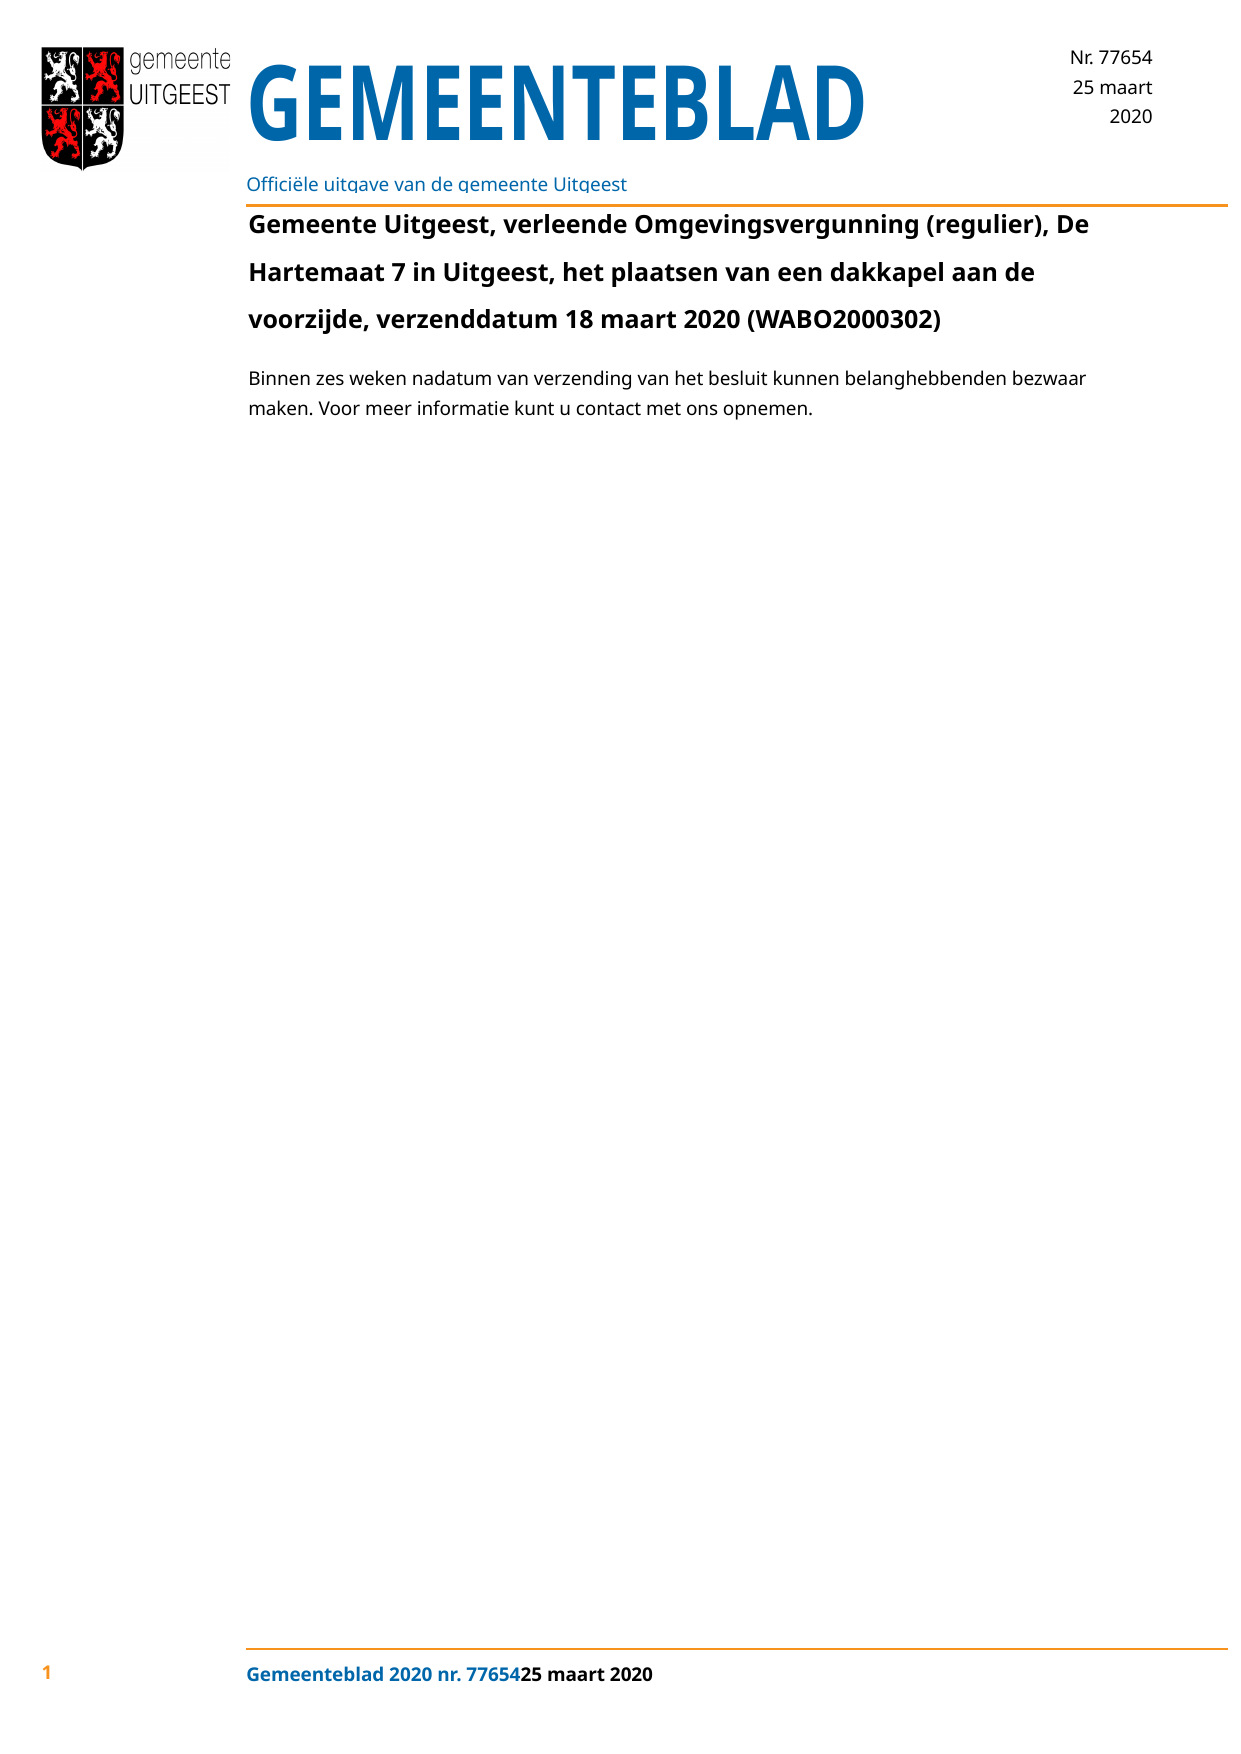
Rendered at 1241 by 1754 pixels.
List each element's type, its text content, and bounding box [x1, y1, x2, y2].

text Gemeente Uitgeest, verleende Omgevingsvergunning (regulier), De Hartemaat 7 in Uitgeest, het plaatsen van een dakkapel aan de voorzijde, verzenddatum 18 maart 2020 (WABO2000302) [248, 207, 1152, 336]
picture [41, 47, 231, 172]
text Binnen zes weken nadatum van verzending van het besluit kunnen belanghebbenden bezwaar maken. Voor meer informatie kunt u contact met ons opnemen. [248, 366, 1152, 421]
